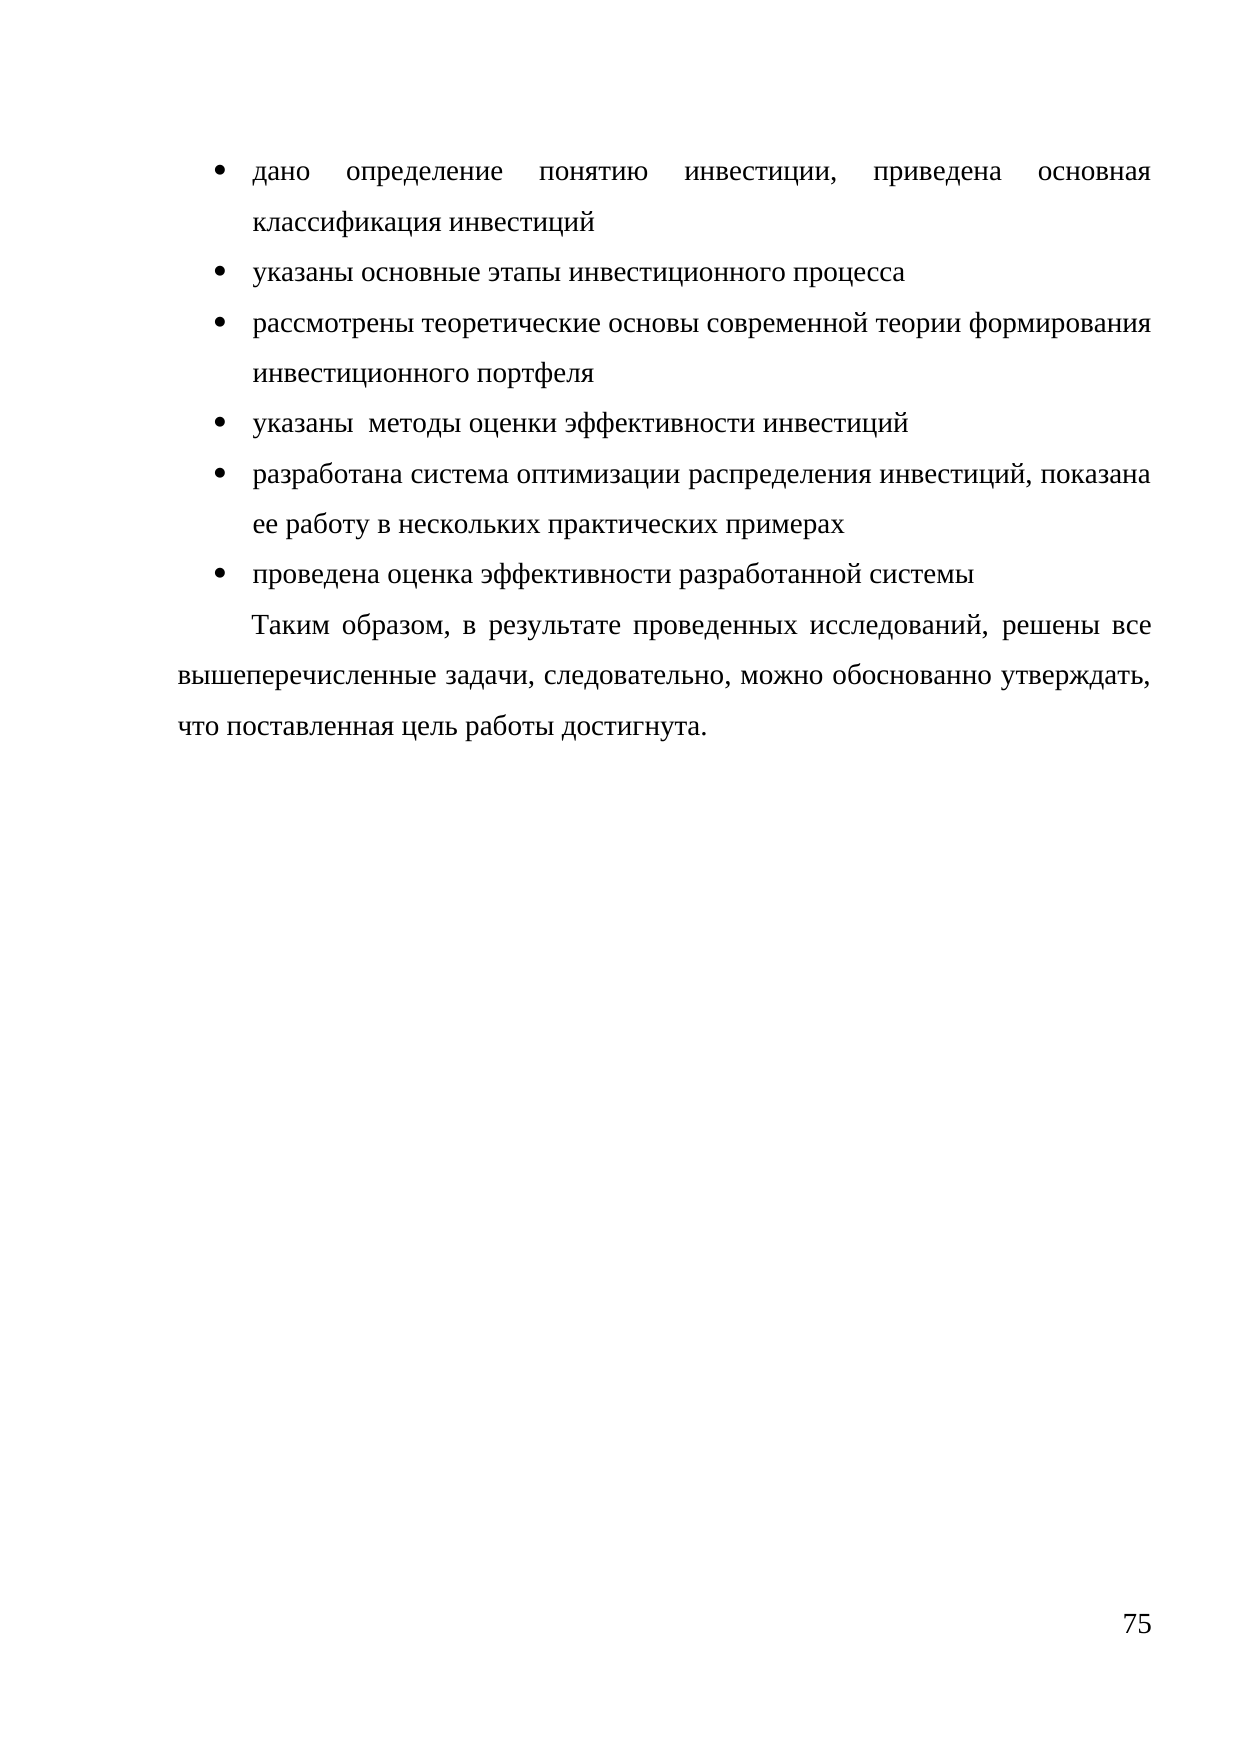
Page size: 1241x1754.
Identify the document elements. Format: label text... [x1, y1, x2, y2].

list указаны методы оценки эффективности инвестиций [215, 405, 1152, 439]
list разработана система оптимизации распределения инвестиций, показана ее работу в нескольких практических примерах [215, 456, 1152, 540]
text Таким образом, в результате проведенных исследований, решены все вышеперечисленные задачи, следовательно, можно обоснованно утверждать, что поставленная цель работы достигнута. [177, 607, 1152, 741]
list указаны основные этапы инвестиционного процесса [215, 254, 1152, 288]
list проведена оценка эффективности разработанной системы [215, 557, 1152, 590]
list рассмотрены теоретические основы современной теории формирования инвестиционного портфеля [215, 305, 1152, 389]
list дано определение понятию инвестиции, приведена основная классификация инвестиций [215, 153, 1152, 237]
